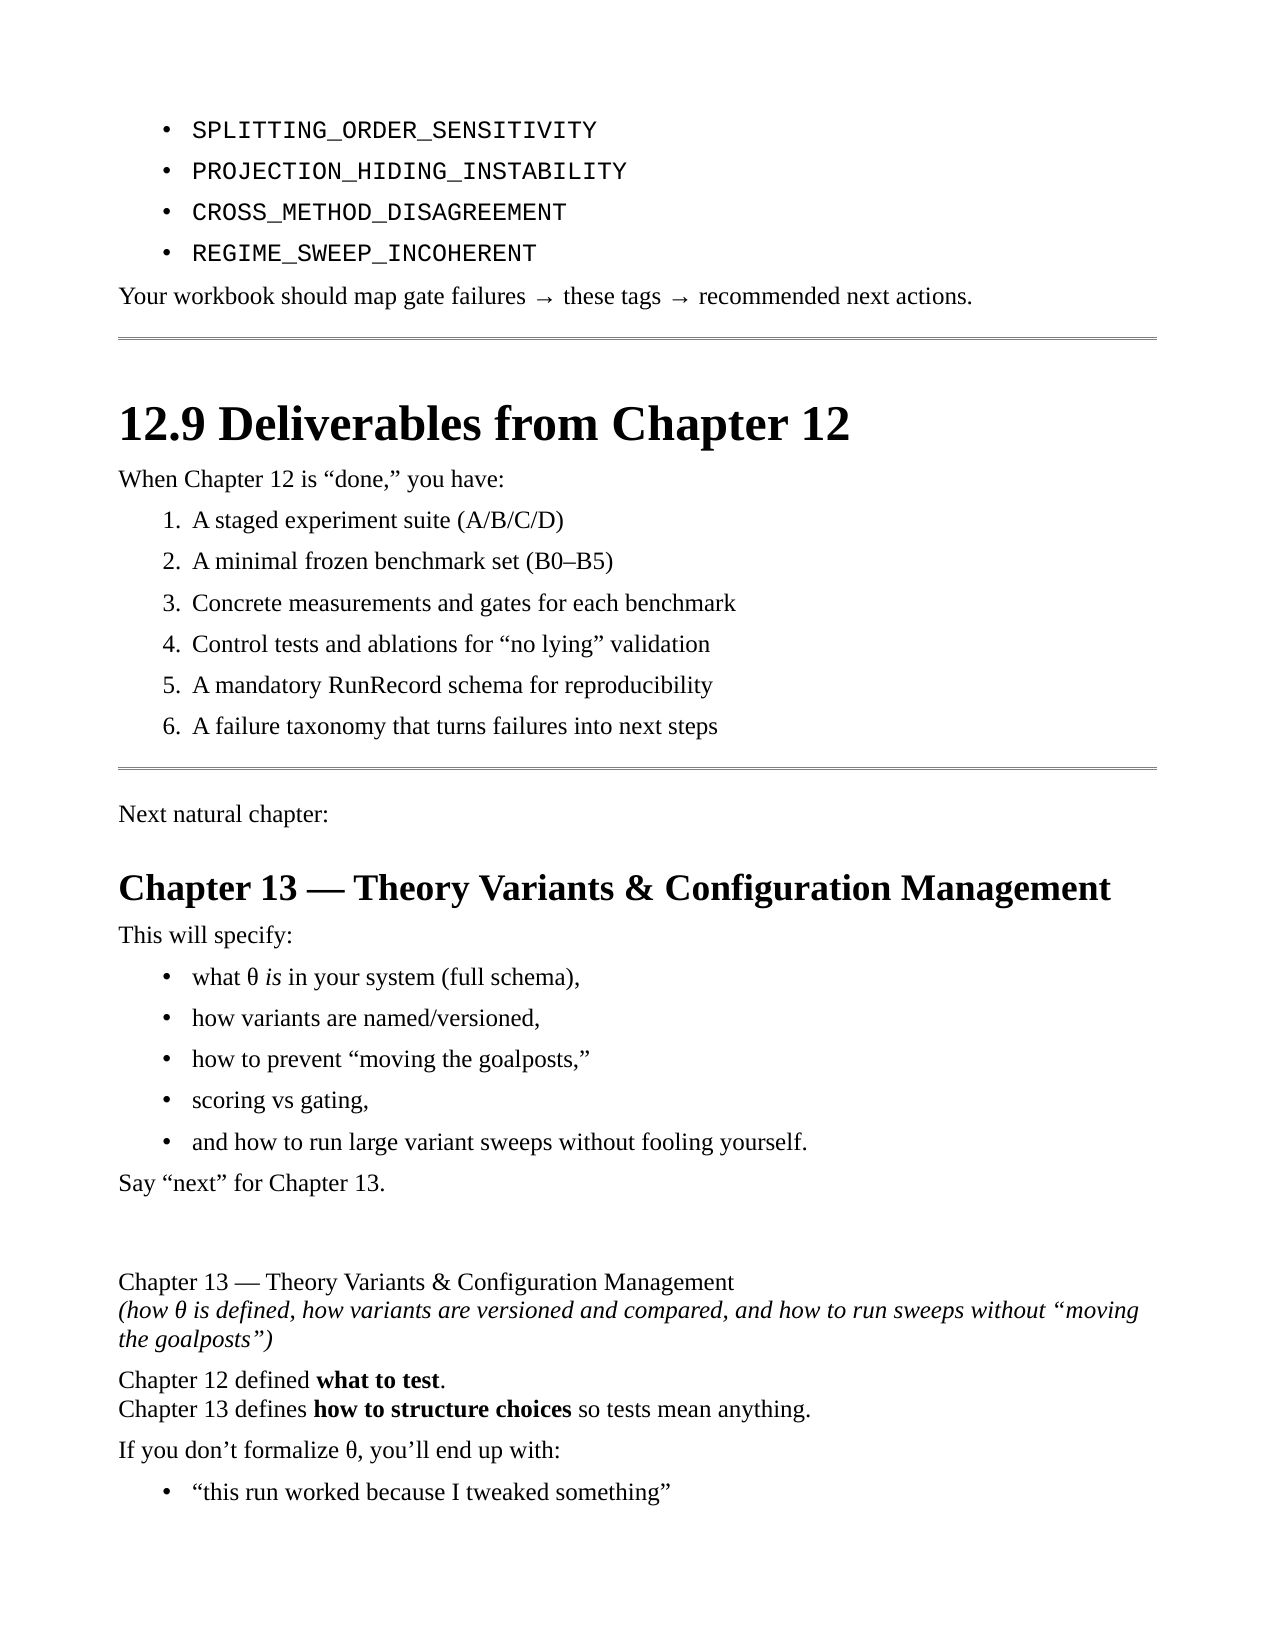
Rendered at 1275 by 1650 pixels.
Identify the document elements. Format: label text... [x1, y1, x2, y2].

text This will specify: [118, 921, 1157, 949]
subtitle 12.9 Deliverables from Chapter 12 [118, 394, 1157, 451]
text Next natural chapter: [118, 799, 1157, 827]
list SPLITTING_ORDER_SENSITIVITY [162, 118, 1157, 146]
list what θ is in your system (full schema), [162, 962, 1157, 991]
list and how to run large variant sweeps without fooling yourself. [162, 1127, 1157, 1156]
list scoring vs gating, [162, 1086, 1157, 1114]
list REGIME_SWEEP_INCOHERENT [162, 241, 1157, 269]
list CROSS_METHOD_DISAGREEMENT [162, 200, 1157, 228]
list A minimal frozen benchmark set (B0–B5) [162, 546, 1157, 575]
text Your workbook should map gate failures → these tags → recommended next actions. [118, 281, 1157, 310]
text When Chapter 12 is “done,” you have: [118, 464, 1157, 493]
text Chapter 12 defined what to test. Chapter 13 defines how to structure choices so tests mean anything. [118, 1366, 1157, 1423]
list A staged experiment suite (A/B/C/D) [162, 505, 1157, 534]
text If you don’t formalize θ, you’ll end up with: [118, 1436, 1157, 1464]
subtitle Chapter 13 — Theory Variants & Configuration Management [118, 865, 1157, 908]
list PROJECTION_HIDING_INSTABILITY [162, 159, 1157, 187]
text (how θ is defined, how variants are versioned and compared, and how to run sweeps without “moving the goalposts”) [118, 1296, 1157, 1353]
list Control tests and ablations for “no lying” validation [162, 629, 1157, 658]
list how variants are named/versioned, [162, 1003, 1157, 1032]
list A mandatory RunRecord schema for reproducibility [162, 670, 1157, 699]
list how to prevent “moving the goalposts,” [162, 1044, 1157, 1073]
list “this run worked because I tweaked something” [162, 1477, 1157, 1506]
list A failure taxonomy that turns failures into next steps [162, 711, 1157, 740]
text Say “next” for Chapter 13. [118, 1168, 1157, 1197]
text Chapter 13 — Theory Variants & Configuration Management [118, 1209, 1157, 1296]
list Concrete measurements and gates for each benchmark [162, 588, 1157, 616]
